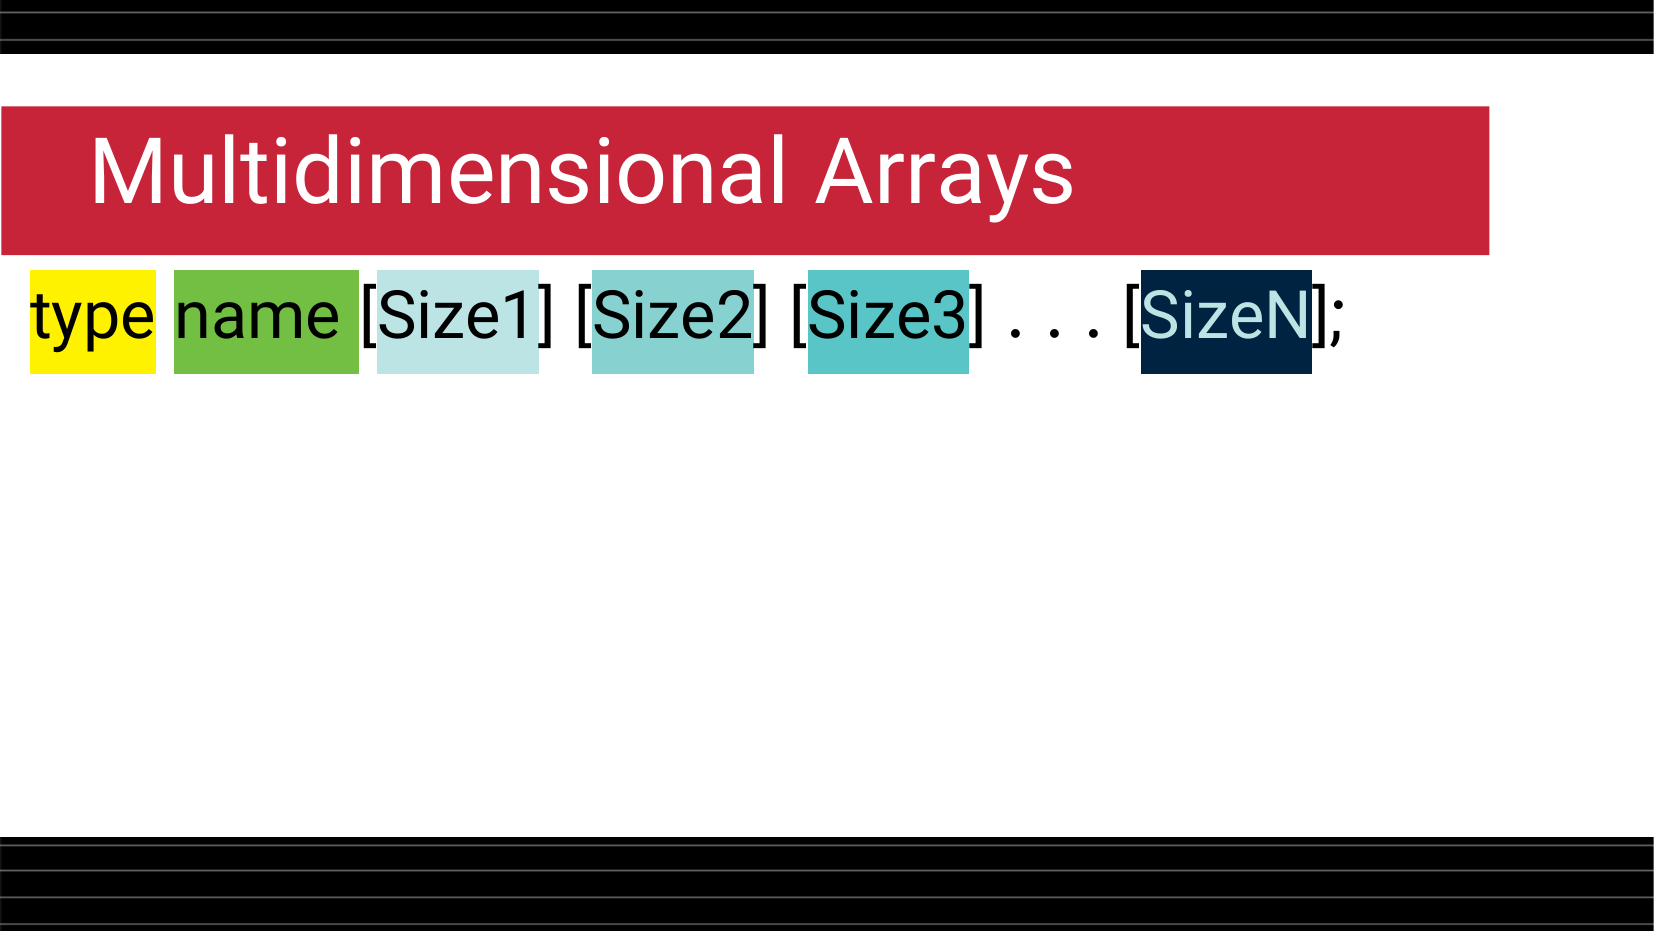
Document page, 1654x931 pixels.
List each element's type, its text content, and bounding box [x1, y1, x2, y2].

title Multidimensional Arrays [1, 106, 1490, 256]
picture [0, 837, 1654, 931]
picture [0, 0, 1654, 54]
subtitle type name [Size1] [Size2] [Size3] . . . [SizeN]; [30, 270, 1636, 833]
